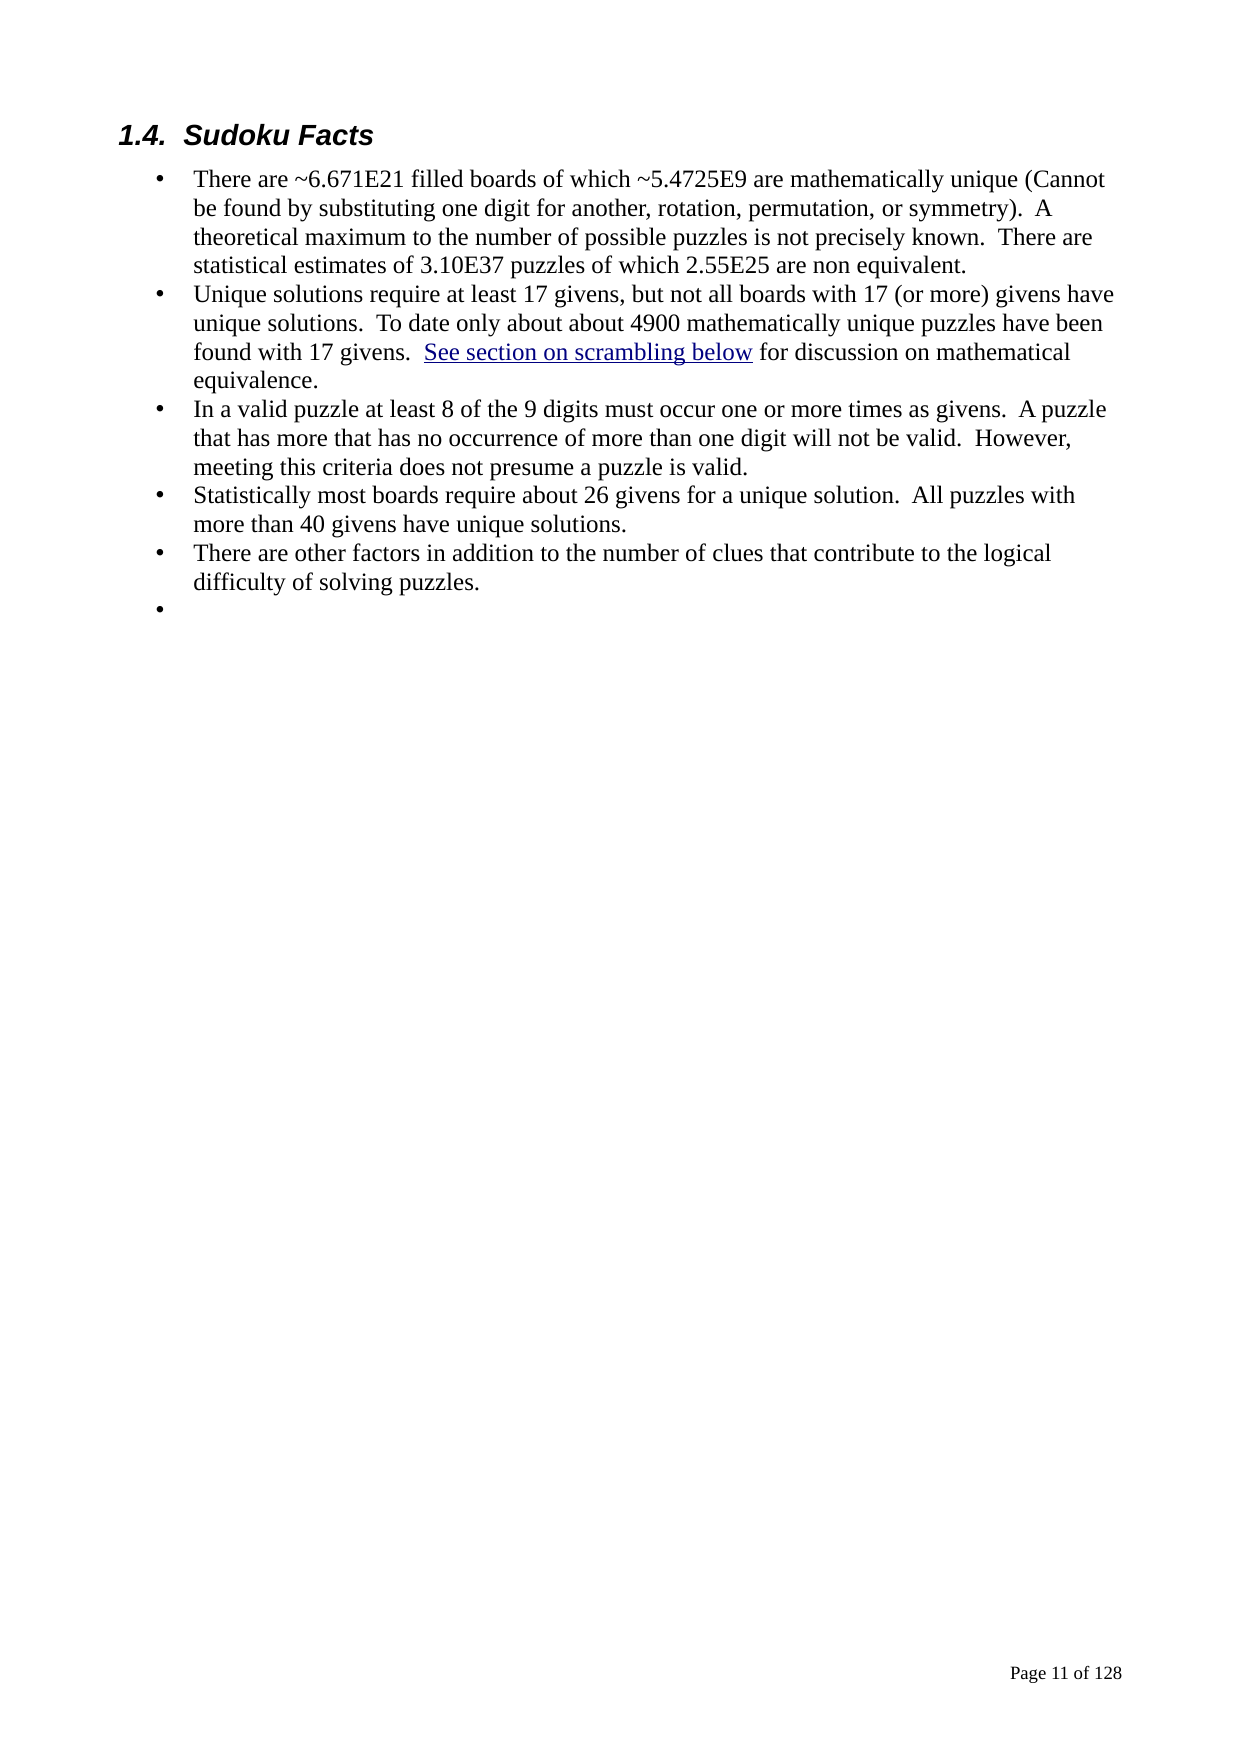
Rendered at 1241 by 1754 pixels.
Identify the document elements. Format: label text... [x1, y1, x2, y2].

list There are other factors in addition to the number of clues that contribute to the logical difficulty of solving puzzles. [156, 538, 1122, 595]
subtitle Sudoku Facts [118, 118, 1122, 152]
list There are ~6.671E21 filled boards of which ~5.4725E9 are mathematically unique (Cannot be found by substituting one digit for another, rotation, permutation, or symmetry). A theoretical maximum to the number of possible puzzles is not precisely known. There are statistical estimates of 3.10E37 puzzles of which 2.55E25 are non equivalent. [156, 164, 1122, 279]
list In a valid puzzle at least 8 of the 9 digits must occur one or more times as givens. A puzzle that has more that has no occurrence of more than one digit will not be valid. However, meeting this criteria does not presume a puzzle is valid. [156, 394, 1122, 480]
list Unique solutions require at least 17 givens, but not all boards with 17 (or more) givens have unique solutions. To date only about about 4900 mathematically unique puzzles have been found with 17 givens. See section on scrambling below for discussion on mathematical equivalence. [156, 279, 1122, 394]
list Statistically most boards require about 26 givens for a unique solution. All puzzles with more than 40 givens have unique solutions. [156, 480, 1122, 538]
